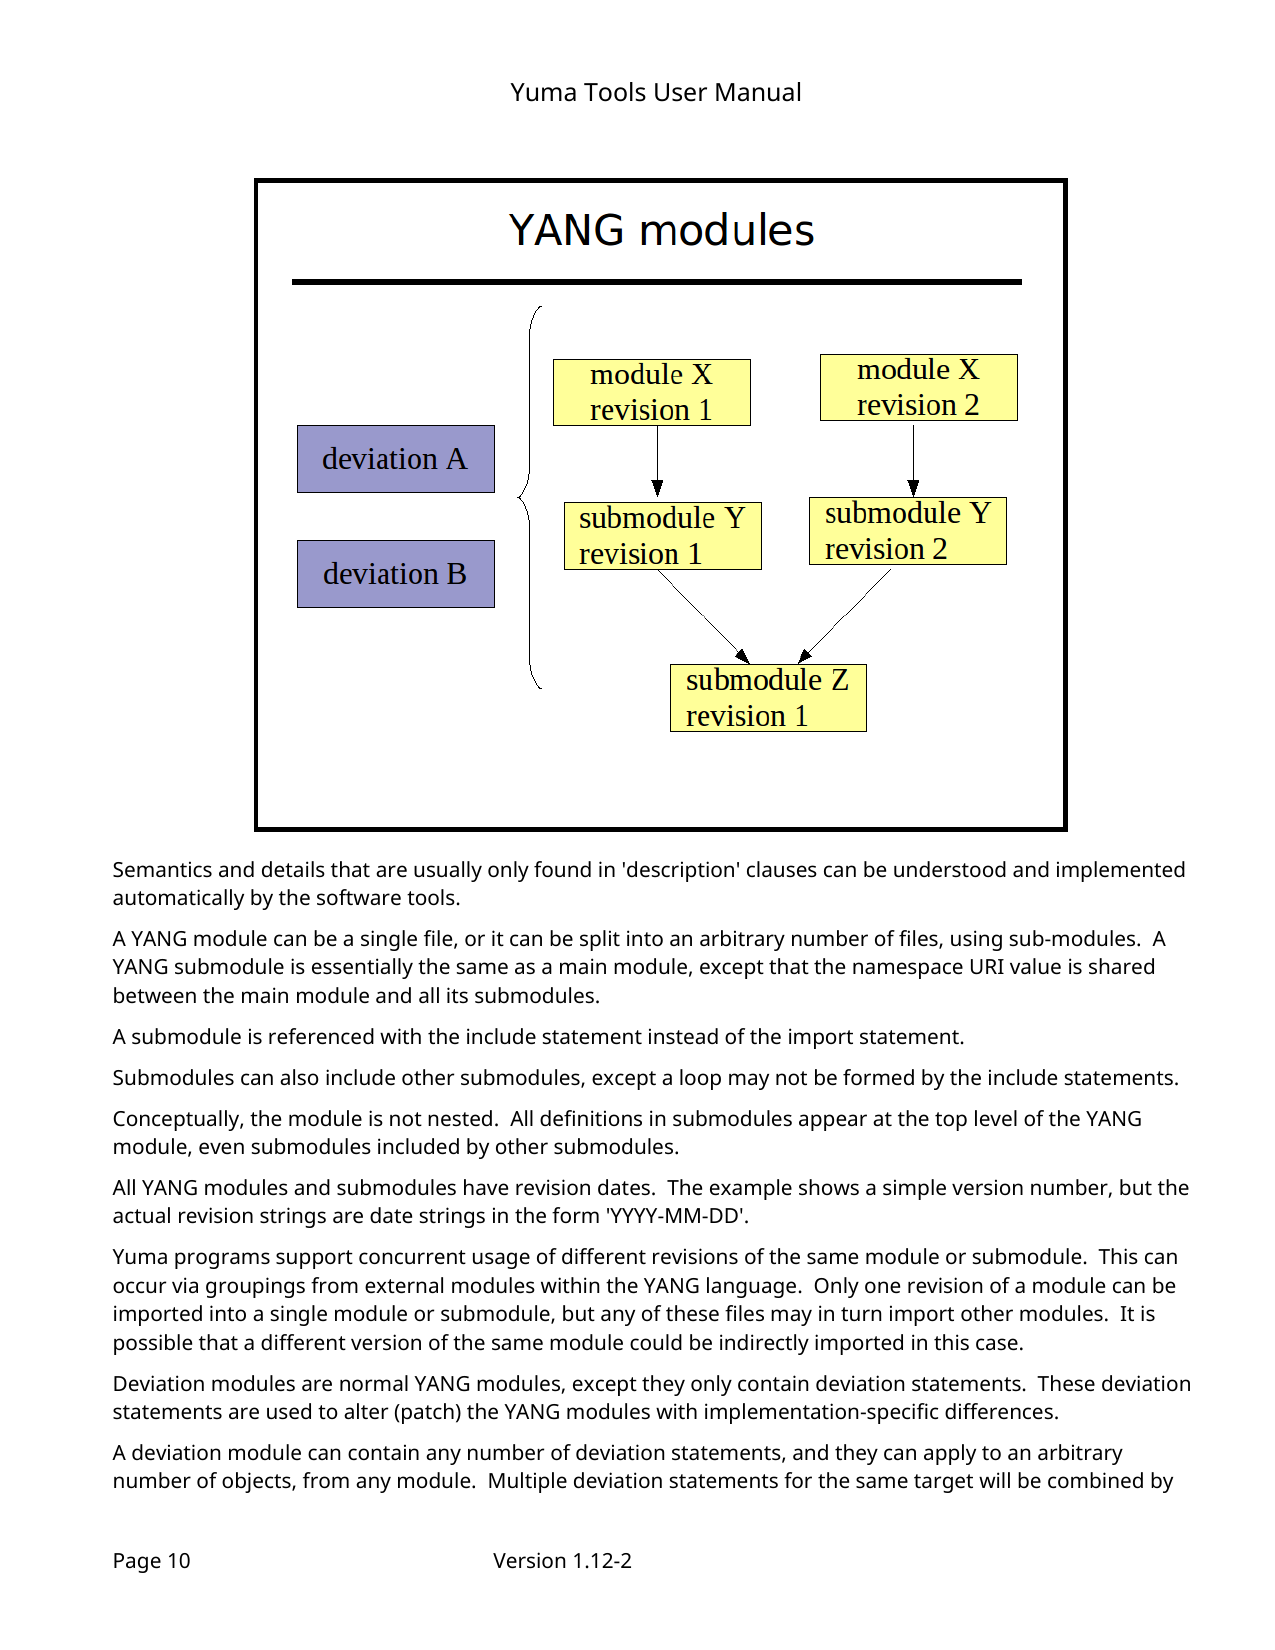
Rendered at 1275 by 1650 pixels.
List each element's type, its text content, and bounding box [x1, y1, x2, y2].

text A YANG module can be a single file, or it can be split into an arbitrary number of files, using sub-modules. A YANG submodule is essentially the same as a main module, except that the namespace URI value is shared between the main module and all its submodules. [112, 924, 1200, 1009]
picture [191, 138, 1122, 855]
text Yuma programs support concurrent usage of different revisions of the same module or submodule. This can occur via groupings from external modules within the YANG language. Only one revision of a module can be imported into a single module or submodule, but any of these files may in turn import other modules. It is possible that a different version of the same module could be indirectly imported in this case. [112, 1242, 1200, 1356]
text All YANG modules and submodules have revision dates. The example shows a simple version number, but the actual revision strings are date strings in the form 'YYYY-MM-DD'. [112, 1173, 1200, 1230]
text Deviation modules are normal YANG modules, except they only contain deviation statements. These deviation statements are used to alter (patch) the YANG modules with implementation-specific differences. [112, 1369, 1200, 1426]
text A deviation module can contain any number of deviation statements, and they can apply to an arbitrary number of objects, from any module. Multiple deviation statements for the same target will be combined by [112, 1438, 1200, 1495]
text A submodule is referenced with the include statement instead of the import statement. [112, 1022, 1200, 1050]
text Conceptually, the module is not nested. All definitions in submodules appear at the top level of the YANG module, even submodules included by other submodules. [112, 1104, 1200, 1161]
text Submodules can also include other submodules, except a loop may not be formed by the include statements. [112, 1063, 1200, 1091]
text Semantics and details that are usually only found in 'description' clauses can be understood and implemented automatically by the software tools. [112, 855, 1200, 912]
